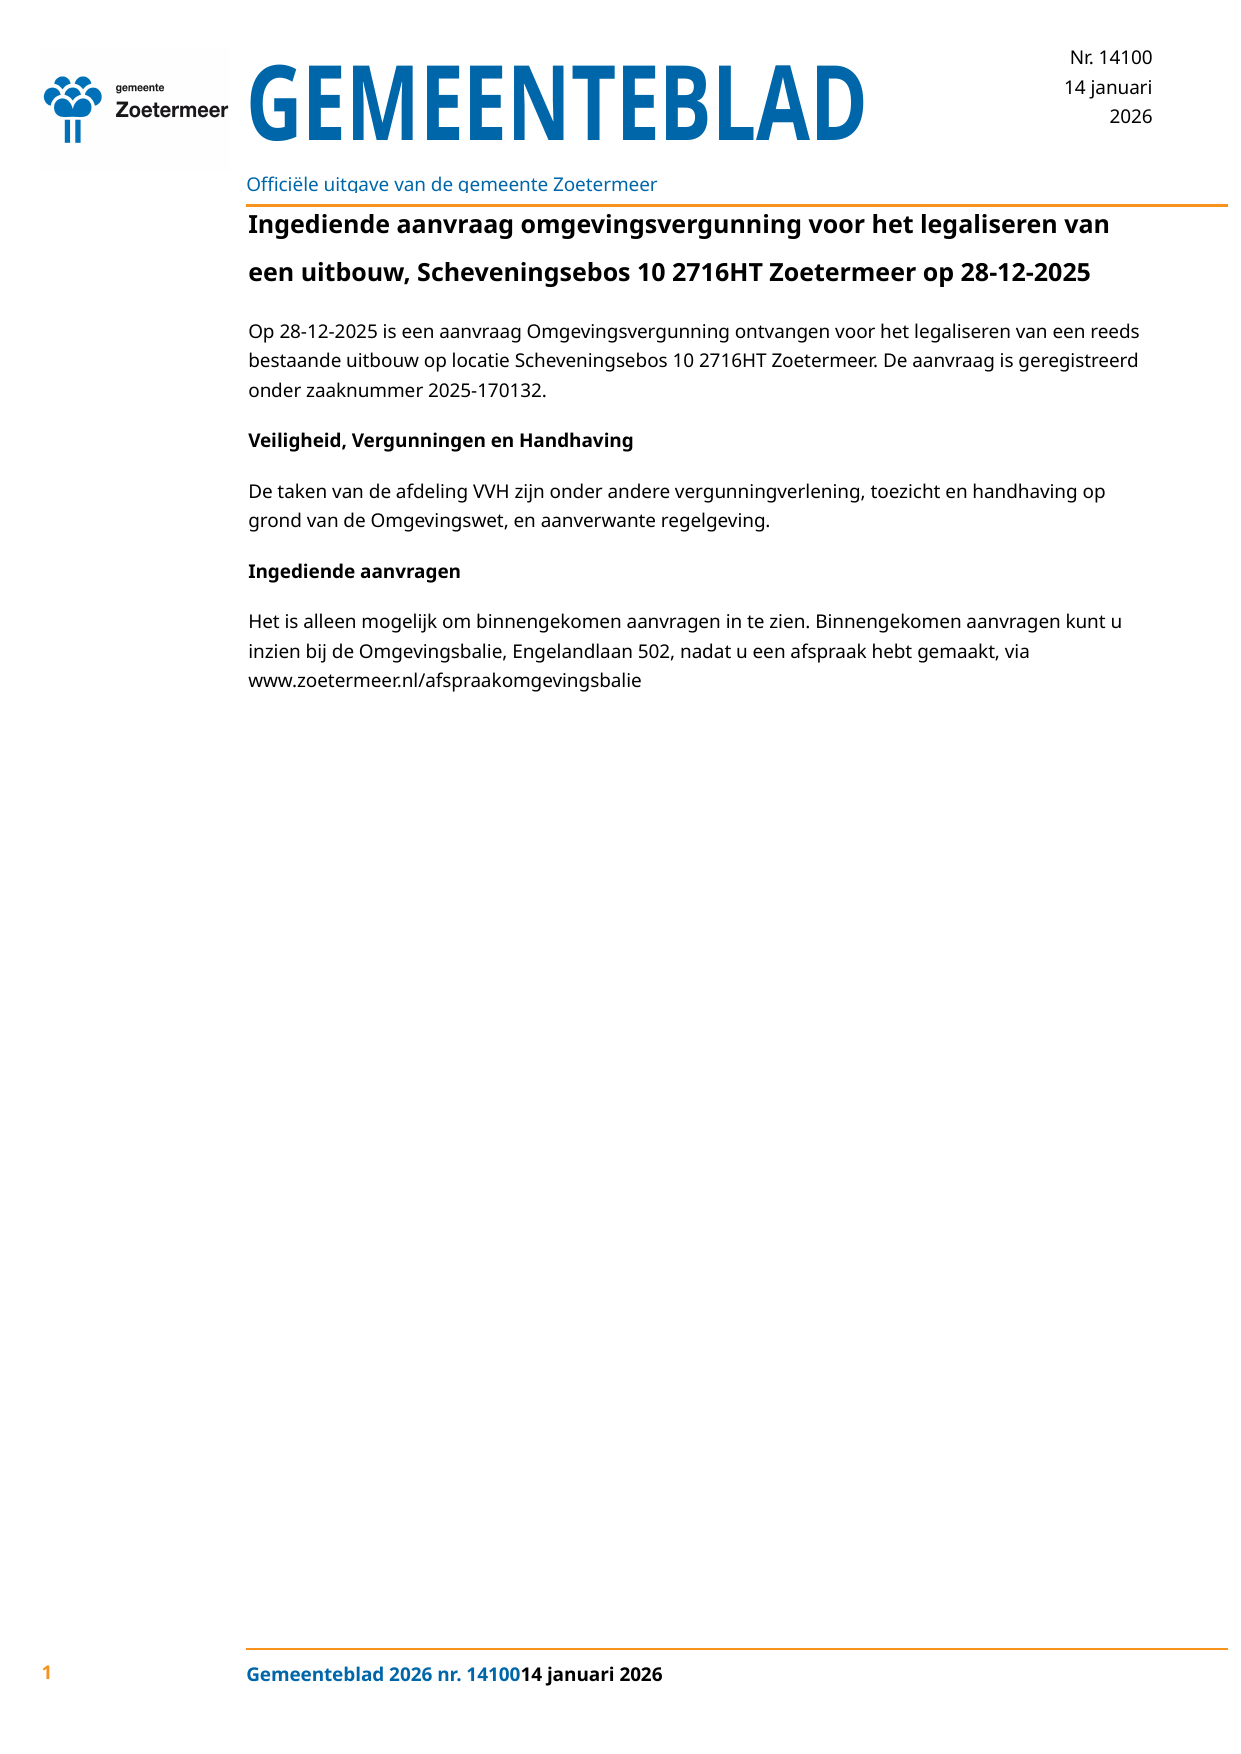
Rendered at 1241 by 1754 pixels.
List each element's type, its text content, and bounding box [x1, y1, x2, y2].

text Op 28-12-2025 is een aanvraag Omgevingsvergunning ontvangen voor het legaliseren van een reeds bestaande uitbouw op locatie Scheveningsebos 10 2716HT Zoetermeer. De aanvraag is geregistreerd onder zaaknummer 2025-170132. [248, 318, 1152, 403]
picture [41, 47, 231, 172]
text Ingediende aanvragen [248, 558, 1152, 584]
text De taken van de afdeling VVH zijn onder andere vergunningverlening, toezicht en handhaving op grond van de Omgevingswet, en aanverwante regelgeving. [248, 478, 1152, 533]
text Ingediende aanvraag omgevingsvergunning voor het legaliseren van een uitbouw, Scheveningsebos 10 2716HT Zoetermeer op 28-12-2025 [248, 207, 1152, 288]
text Veiligheid, Vergunningen en Handhaving [248, 427, 1152, 453]
text Het is alleen mogelijk om binnengekomen aanvragen in te zien. Binnengekomen aanvragen kunt u inzien bij de Omgevingsbalie, Engelandlaan 502, nadat u een afspraak hebt gemaakt, via www.zoetermeer.nl/afspraakomgevingsbalie [248, 608, 1152, 693]
